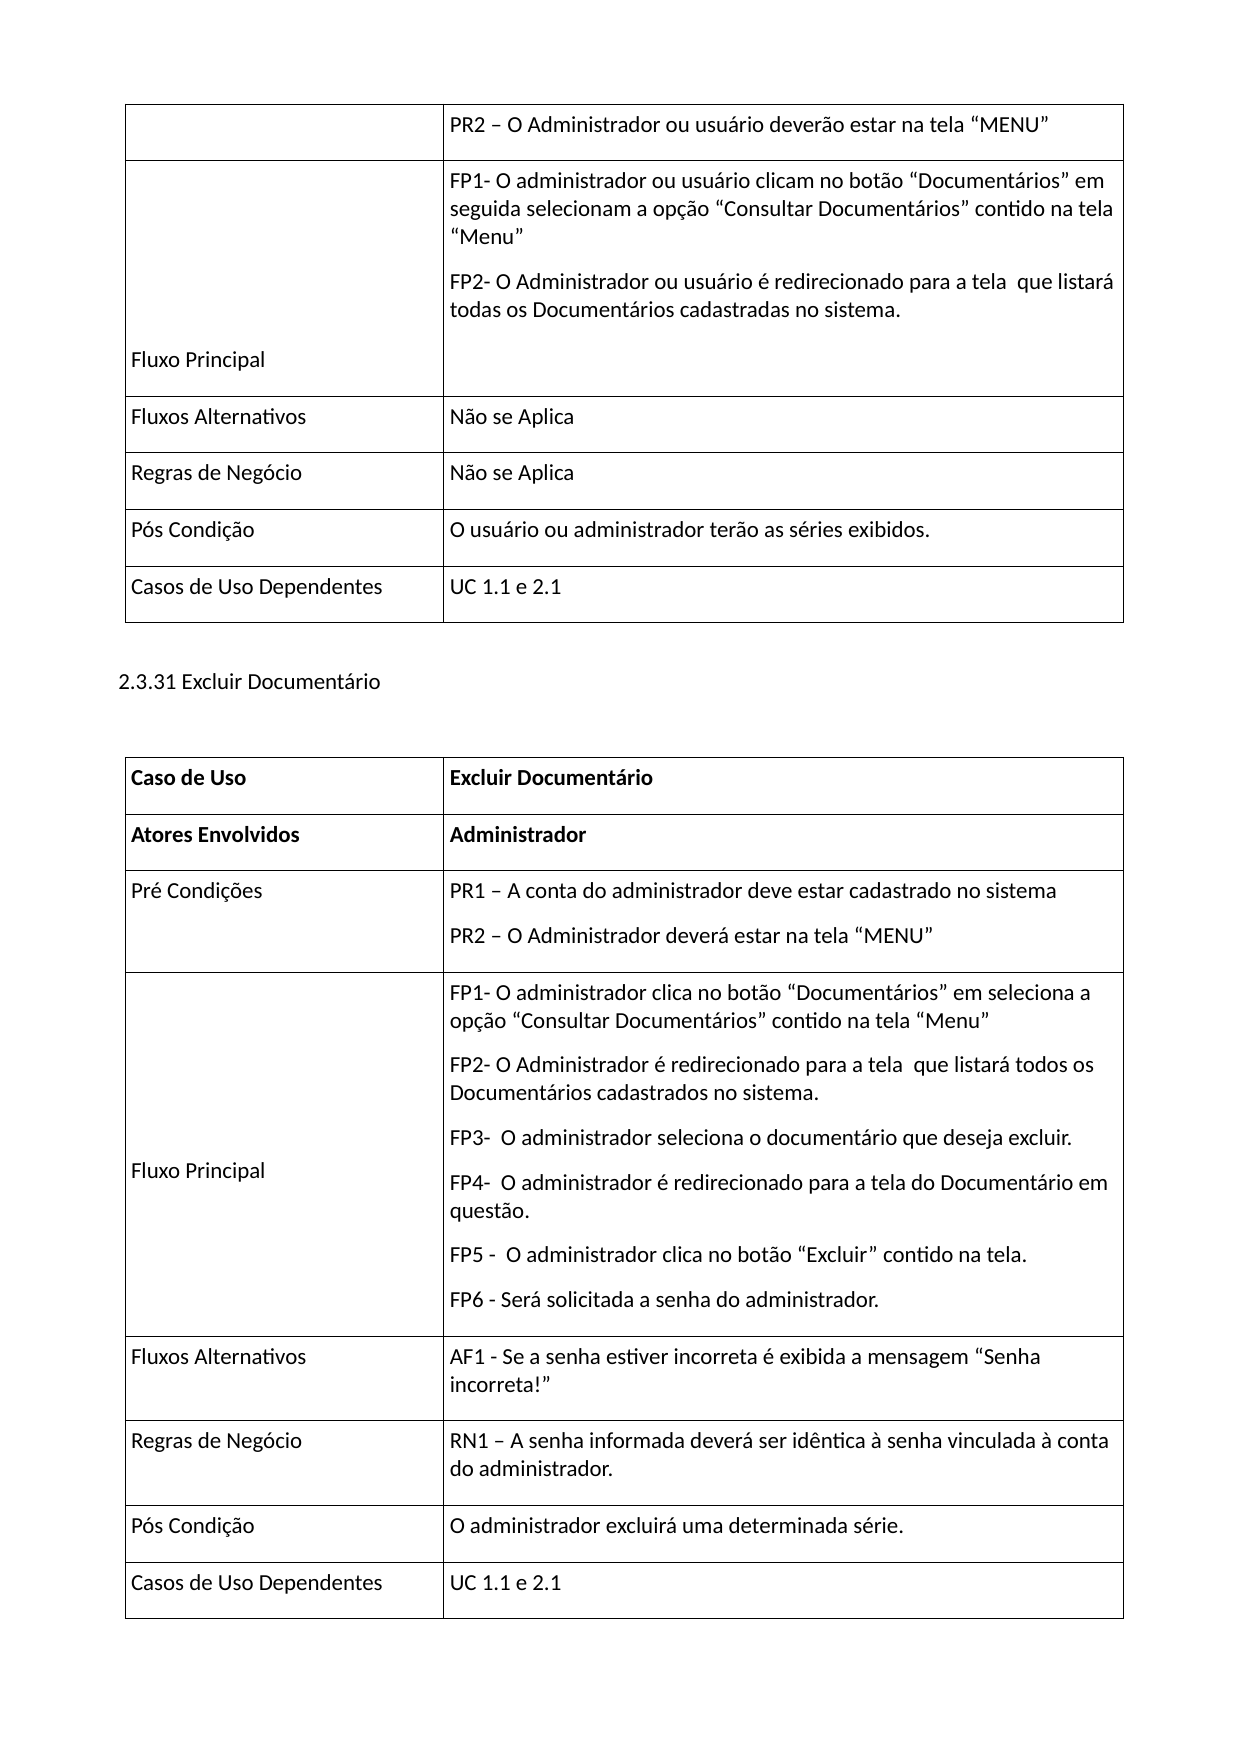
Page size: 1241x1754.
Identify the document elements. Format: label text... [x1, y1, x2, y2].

table_cell AF1 - Se a senha estiver incorreta é exibida a mensagem “Senha incorreta!” [444, 1337, 1123, 1420]
table_cell O usuário ou administrador terão as séries exibidos. [444, 510, 1123, 566]
table_cell UC 1.1 e 2.1 [444, 1563, 1123, 1618]
table_cell Fluxo Principal [126, 973, 443, 1336]
table_cell Pós Condição [126, 1506, 443, 1562]
table_cell Casos de Uso Dependentes [126, 1563, 443, 1618]
table_cell UC 1.1 e 2.1 [444, 567, 1123, 622]
subtitle 2.3.31 Excluir Documentário [118, 667, 1122, 695]
table_cell FP1- O administrador ou usuário clicam no botão “Documentários” em seguida selecionam a opção “Consultar Documentários” contido na tela “Menu” FP2- O Administrador ou usuário é redirecionado para a tela que listará todas os Documentários cadastradas no sistema. [444, 161, 1123, 396]
table_cell Fluxo Principal [126, 161, 443, 396]
table_cell FP1- O administrador clica no botão “Documentários” em seleciona a opção “Consultar Documentários” contido na tela “Menu” FP2- O Administrador é redirecionado para a tela que listará todos os Documentários cadastrados no sistema. FP3- O administrador seleciona o documentário que deseja excluir. FP4- O administrador é redirecionado para a tela do Documentário em questão. FP5 - O administrador clica no botão “Excluir” contido na tela. FP6 - Será solicitada a senha do administrador. [444, 973, 1123, 1336]
table_header Excluir Documentário [444, 758, 1123, 813]
table_cell PR1 – A conta do administrador deve estar cadastrado no sistema PR2 – O Administrador deverá estar na tela “MENU” [444, 871, 1123, 971]
table_cell Não se Aplica [444, 453, 1123, 509]
table_cell Pré Condições [126, 871, 443, 971]
table_cell Administrador [444, 815, 1123, 870]
table_cell Atores Envolvidos [126, 815, 443, 870]
table_cell RN1 – A senha informada deverá ser idêntica à senha vinculada à conta do administrador. [444, 1421, 1123, 1505]
table_cell Não se Aplica [444, 397, 1123, 452]
table_cell [126, 105, 443, 160]
table_cell Casos de Uso Dependentes [126, 567, 443, 622]
table_cell Pós Condição [126, 510, 443, 566]
table_cell PR2 – O Administrador ou usuário deverão estar na tela “MENU” [444, 105, 1123, 160]
table_cell O administrador excluirá uma determinada série. [444, 1506, 1123, 1562]
table_cell Fluxos Alternativos [126, 397, 443, 452]
table_cell Fluxos Alternativos [126, 1337, 443, 1420]
table_header Caso de Uso [126, 758, 443, 813]
table_cell Regras de Negócio [126, 1421, 443, 1505]
table_cell Regras de Negócio [126, 453, 443, 509]
